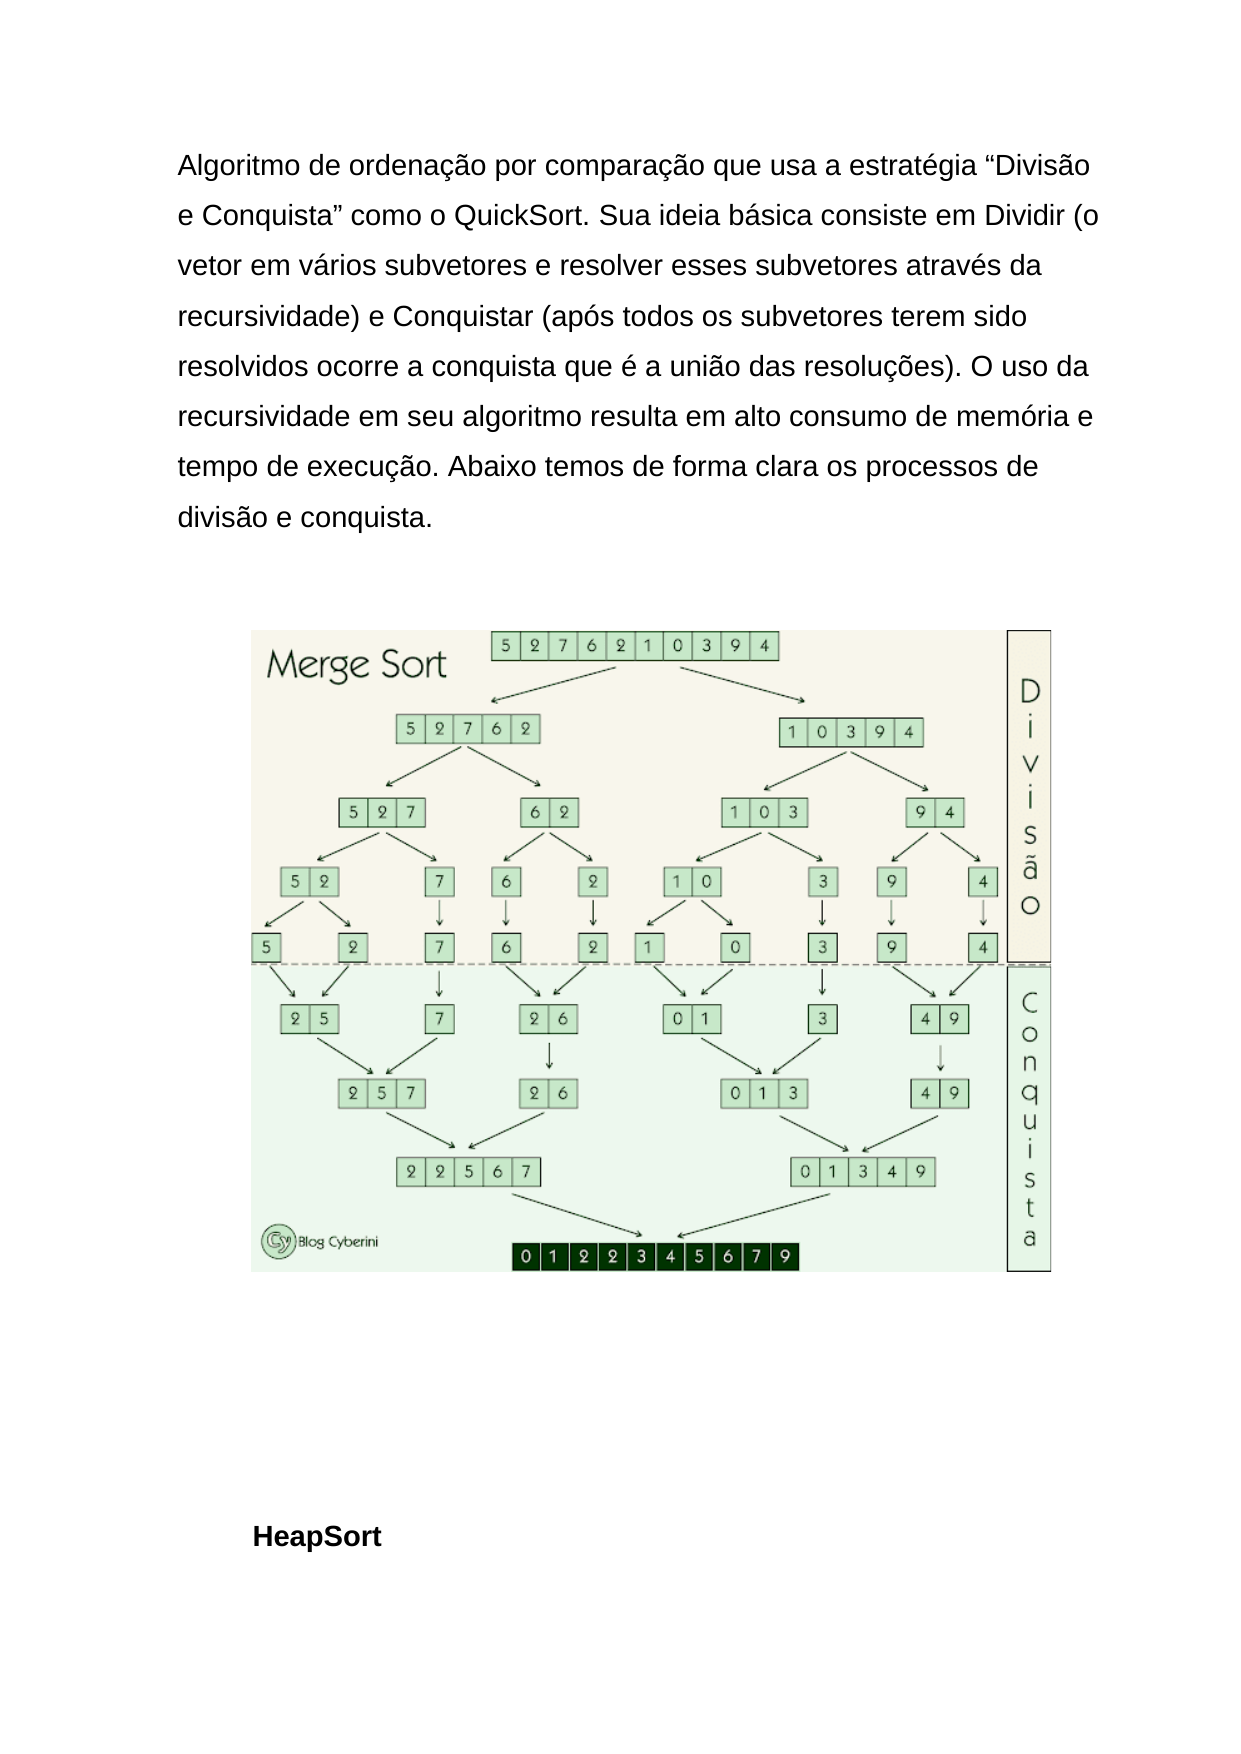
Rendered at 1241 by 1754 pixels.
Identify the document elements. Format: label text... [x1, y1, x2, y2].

text HeapSort [177, 1515, 1114, 1554]
text Algoritmo de ordenação por comparação que usa a estratégia “Divisão e Conquista” como o QuickSort. Sua ideia básica consiste em Dividir (o vetor em vários subvetores e resolver esses subvetores através da recursividade) e Conquistar (após todos os subvetores terem sido resolvidos ocorre a conquista que é a união das resoluções). O uso da recursividade em seu algoritmo resulta em alto consumo de memória e tempo de execução. Abaixo temos de forma clara os processos de divisão e conquista. [177, 148, 1114, 533]
picture [251, 630, 1052, 1272]
